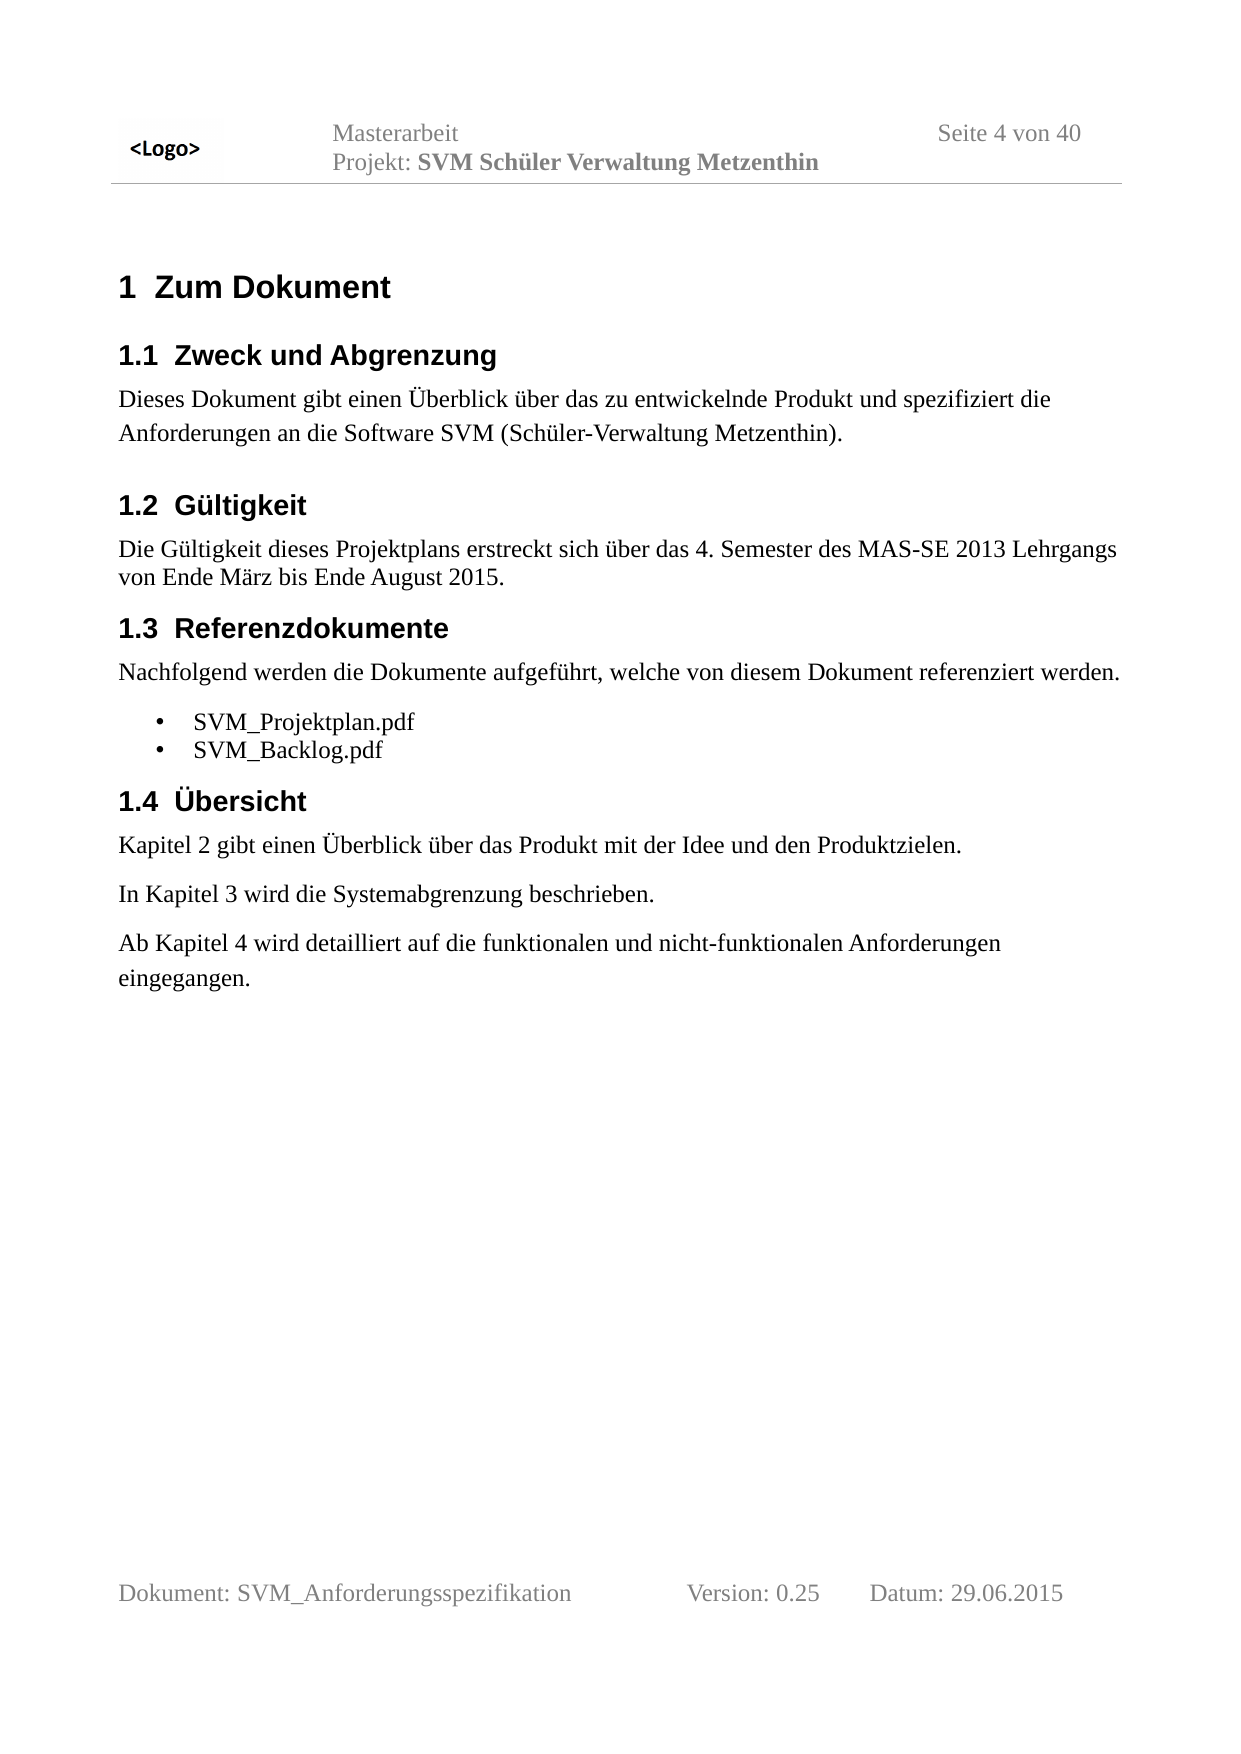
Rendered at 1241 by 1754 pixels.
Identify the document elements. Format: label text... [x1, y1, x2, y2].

list SVM_Projektplan.pdf [156, 707, 1122, 735]
subtitle Übersicht [118, 785, 1122, 818]
text Dieses Dokument gibt einen Überblick über das zu entwickelnde Produkt und spezifiziert die Anforderungen an die Software SVM (Schüler-Verwaltung Metzenthin). [118, 384, 1122, 447]
list SVM_Backlog.pdf [156, 735, 1122, 764]
subtitle Referenzdokumente [118, 612, 1122, 645]
subtitle Zum Dokument [118, 267, 1122, 305]
subtitle Gültigkeit [118, 488, 1122, 521]
picture [118, 118, 224, 183]
text Die Gültigkeit dieses Projektplans erstreckt sich über das 4. Semester des MAS-SE 2013 Lehrgangs von Ende März bis Ende August 2015. [118, 534, 1122, 591]
text Ab Kapitel 4 wird detailliert auf die funktionalen und nicht-funktionalen Anforderungen eingegangen. [118, 928, 1122, 992]
text Kapitel 2 gibt einen Überblick über das Produkt mit der Idee und den Produktzielen. [118, 830, 1122, 859]
text In Kapitel 3 wird die Systemabgrenzung beschrieben. [118, 879, 1122, 908]
text Nachfolgend werden die Dokumente aufgeführt, welche von diesem Dokument referenziert werden. [118, 657, 1122, 686]
subtitle Zweck und Abgrenzung [118, 338, 1122, 371]
